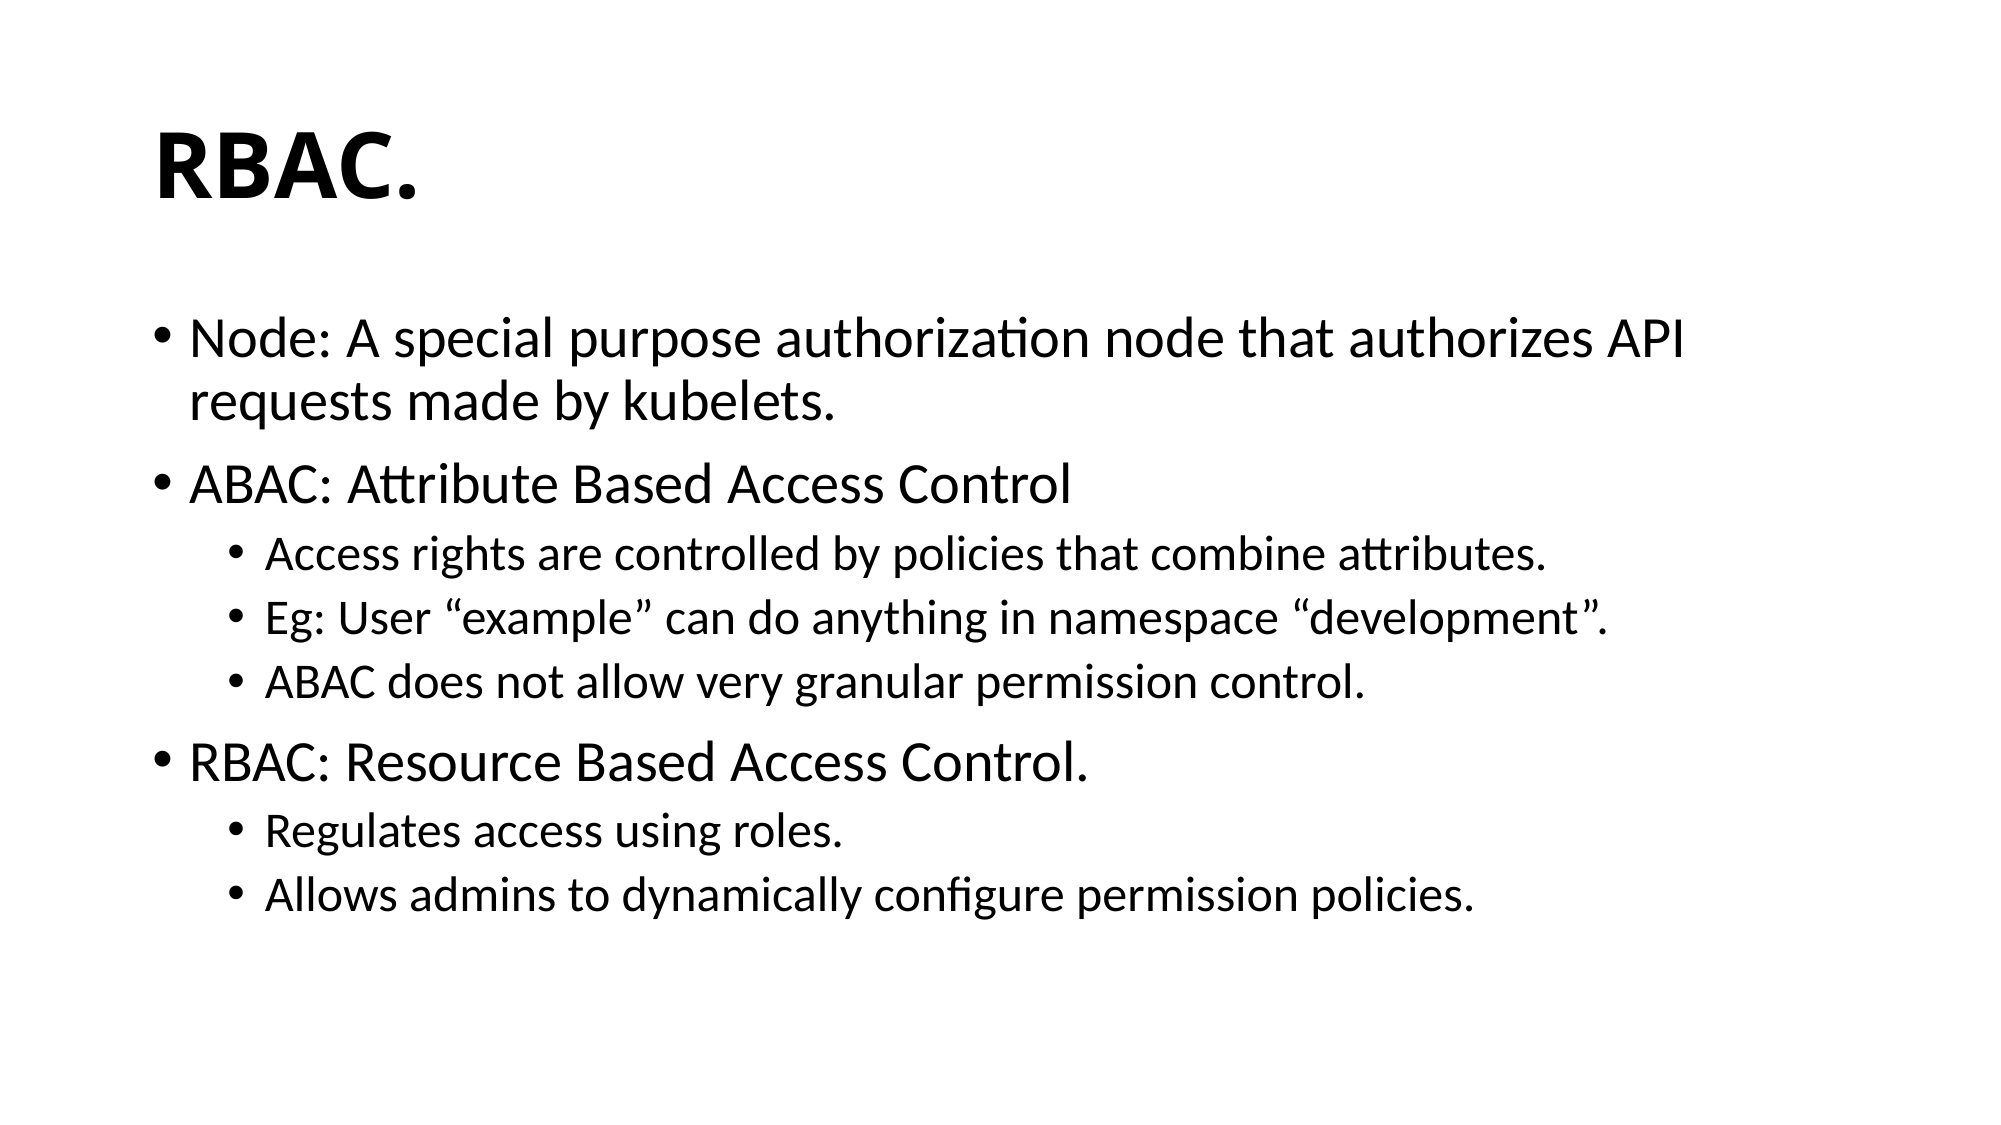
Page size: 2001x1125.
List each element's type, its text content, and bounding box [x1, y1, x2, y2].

list Node: A special purpose authorization node that authorizes API requests made by kubelets. ABAC: Attribute Based Access Control Access rights are controlled by policies that combine attributes. Eg: User “example” can do anything in namespace “development”. ABAC does not allow very granular permission control. RBAC: Resource Based Access Control. Regulates access using roles. Allows admins to dynamically configure permission policies. [137, 299, 1863, 1014]
title RBAC. [137, 59, 1863, 278]
